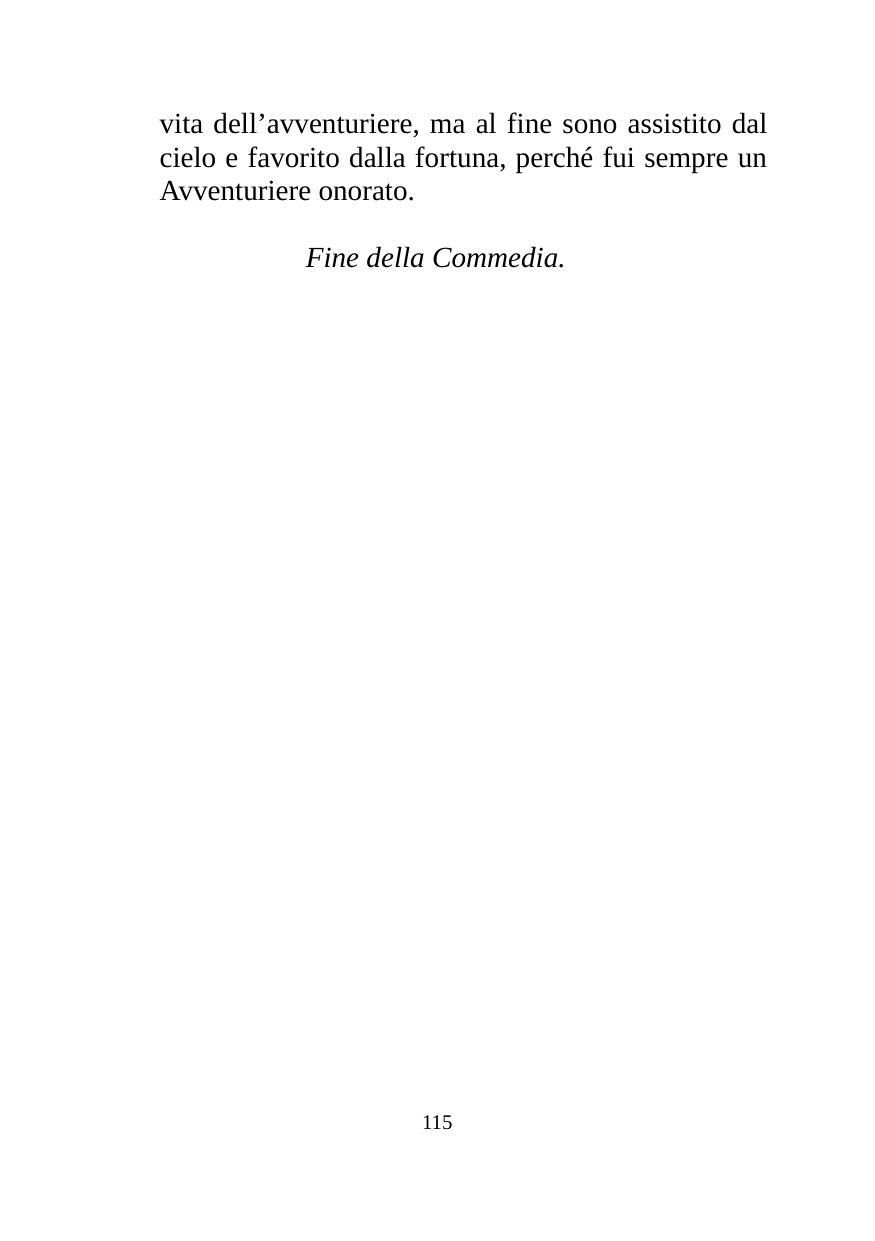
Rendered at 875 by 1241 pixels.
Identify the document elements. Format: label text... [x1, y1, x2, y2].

text Fine della Commedia. [106, 240, 768, 274]
text vita dell’avventuriere, ma al fine sono assistito dal cielo e favorito dalla fortuna, perché fui sempre un Avventuriere onorato. [106, 106, 768, 207]
